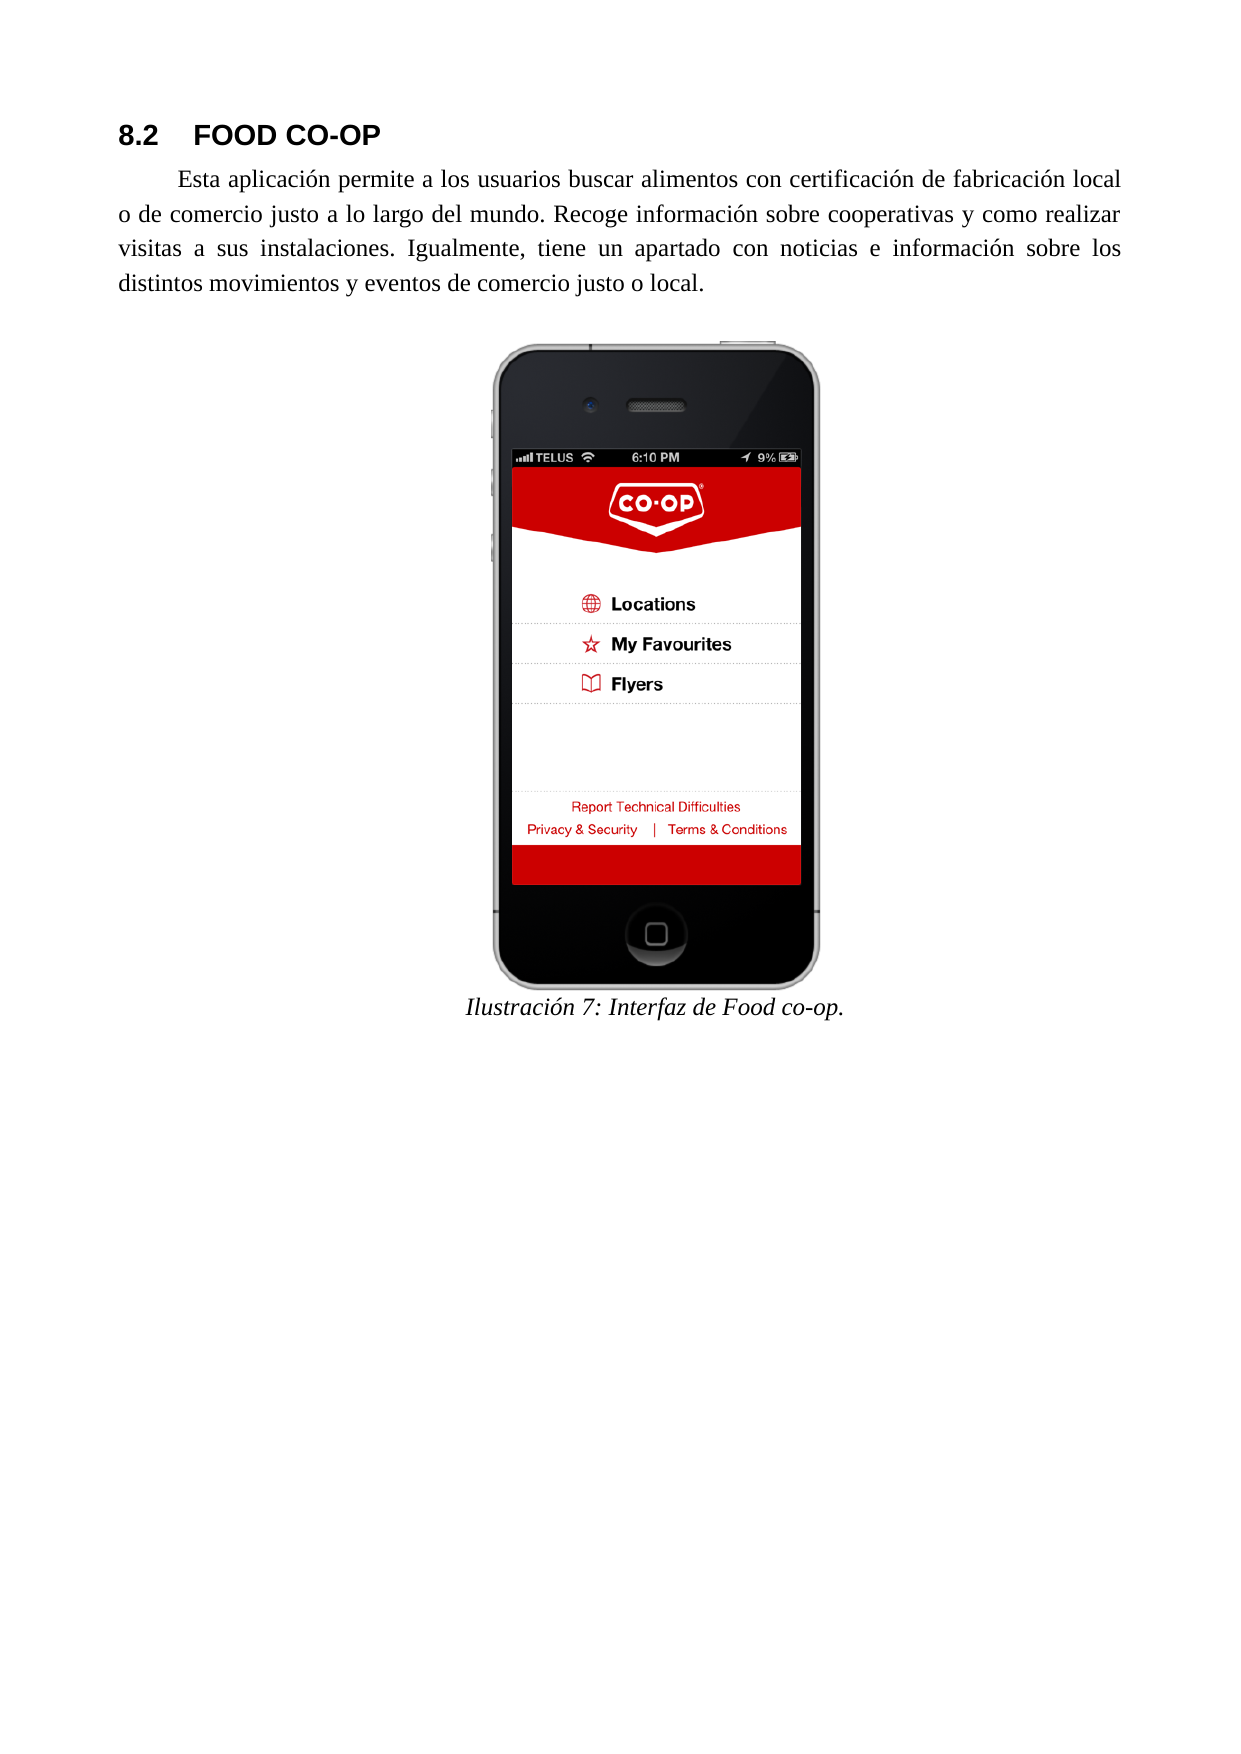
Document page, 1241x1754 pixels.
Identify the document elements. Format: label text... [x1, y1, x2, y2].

subtitle FOOD CO-OP [118, 118, 1122, 152]
text Esta aplicación permite a los usuarios buscar alimentos con certificación de fabricación local o de comercio justo a lo largo del mundo. Recoge información sobre cooperativas y como realizar visitas a sus instalaciones. Igualmente, tiene un apartado con noticias e información sobre los distintos movimientos y eventos de comercio justo o local. [118, 164, 1122, 296]
text Ilustración 7: Interfaz de Food co-op. [439, 992, 873, 1021]
picture [491, 341, 822, 992]
